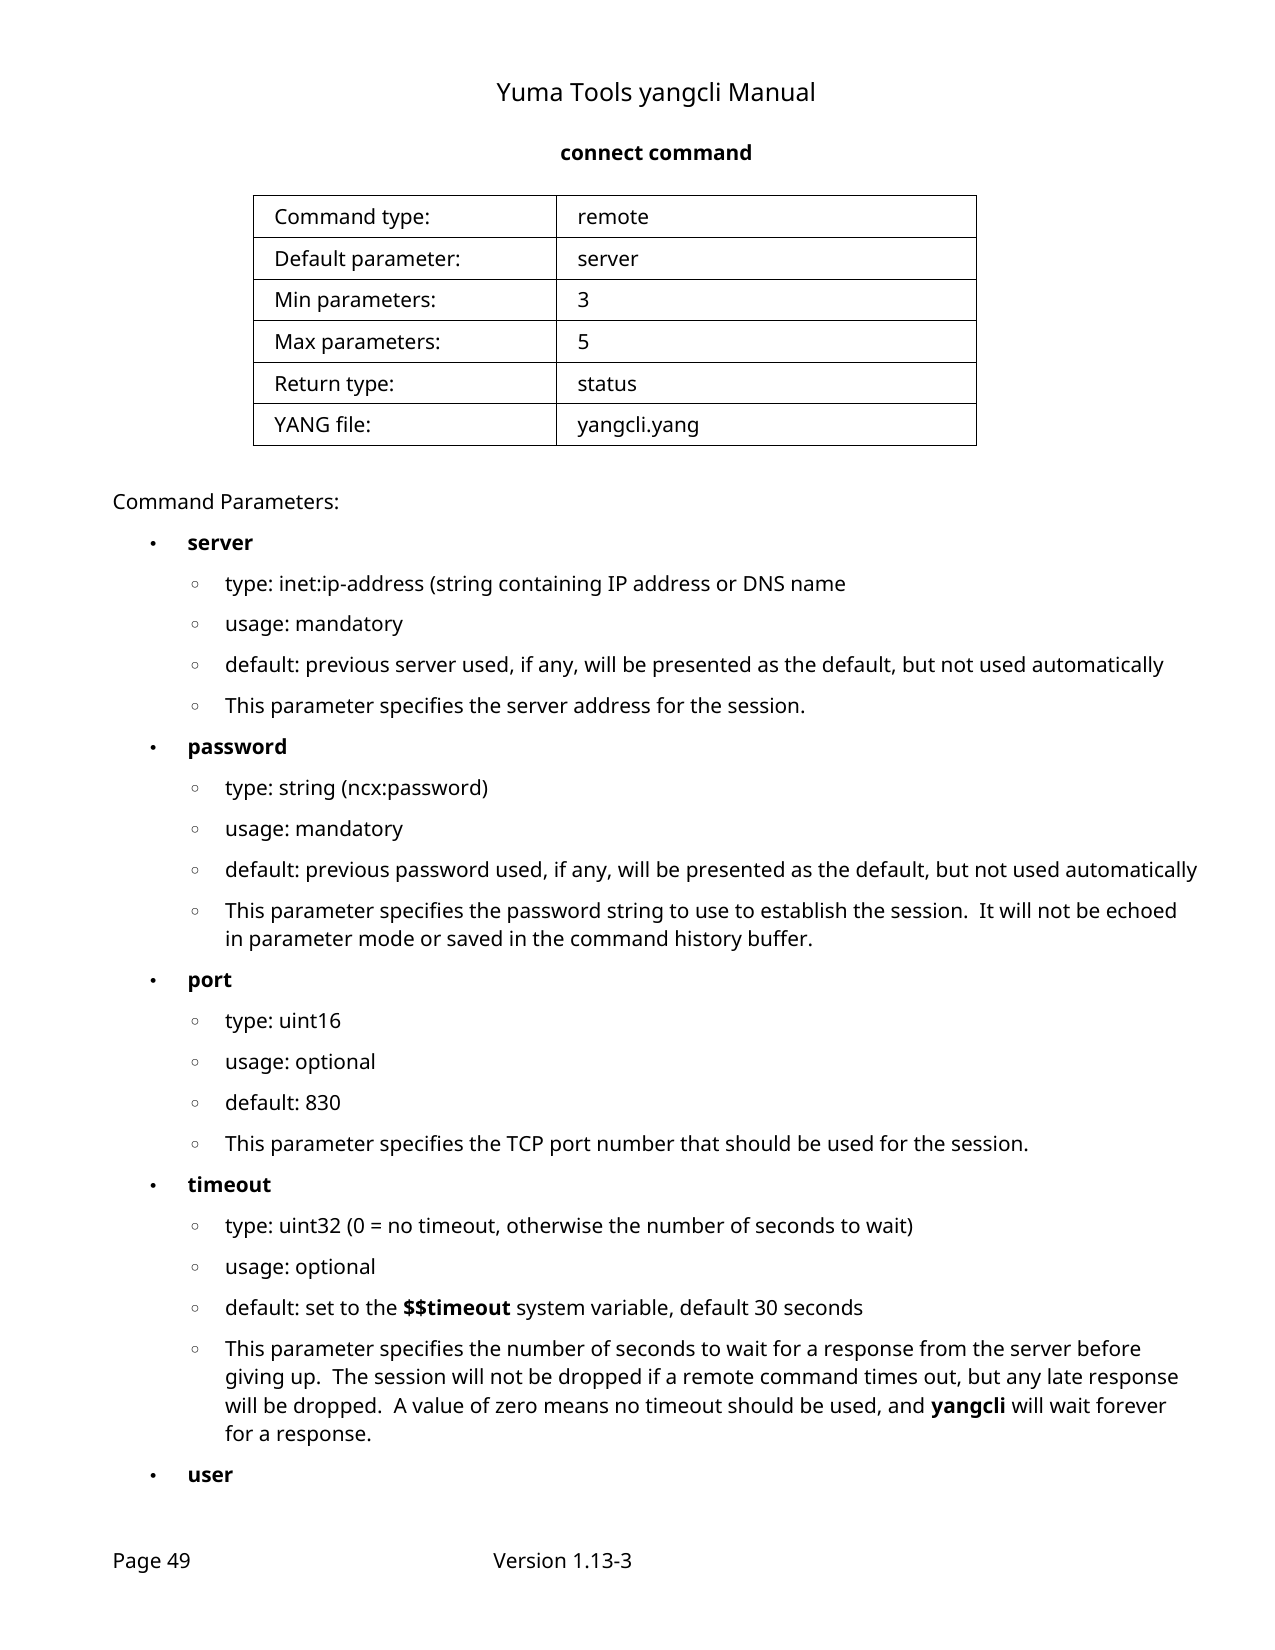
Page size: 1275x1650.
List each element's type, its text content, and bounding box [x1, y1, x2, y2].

list timeout [150, 1170, 1200, 1199]
list type: uint16 [187, 1006, 1200, 1035]
list default: set to the $$timeout system variable, default 30 seconds [187, 1293, 1200, 1321]
list port [150, 966, 1200, 994]
table_cell 5 [557, 321, 976, 362]
list type: string (ncx:password) [187, 773, 1200, 802]
list server [150, 528, 1200, 556]
list usage: mandatory [187, 814, 1200, 843]
list usage: optional [187, 1252, 1200, 1281]
table_cell status [557, 363, 976, 403]
list This parameter specifies the server address for the session. [187, 691, 1200, 720]
text Command Parameters: [112, 487, 1200, 515]
list usage: mandatory [187, 609, 1200, 638]
table_header remote [557, 196, 976, 237]
table_cell server [557, 238, 976, 278]
table_header Command type: [254, 196, 556, 237]
list user [150, 1460, 1200, 1489]
table_cell Default parameter: [254, 238, 556, 278]
table_cell Return type: [254, 363, 556, 403]
table_cell Max parameters: [254, 321, 556, 362]
table_cell yangcli.yang [557, 404, 976, 445]
subtitle connect command [127, 138, 1185, 167]
list This parameter specifies the password string to use to establish the session. It will not be echoed in parameter mode or saved in the command history buffer. [187, 896, 1200, 953]
table_cell YANG file: [254, 404, 556, 445]
list default: previous password used, if any, will be presented as the default, but not used automatically [187, 855, 1200, 884]
list type: inet:ip-address (string containing IP address or DNS name [187, 569, 1200, 597]
list default: 830 [187, 1088, 1200, 1117]
list usage: optional [187, 1047, 1200, 1076]
list default: previous server used, if any, will be presented as the default, but not used automatically [187, 651, 1200, 679]
list password [150, 732, 1200, 761]
list This parameter specifies the TCP port number that should be used for the session. [187, 1129, 1200, 1158]
list This parameter specifies the number of seconds to wait for a response from the server before giving up. The session will not be dropped if a remote command times out, but any late response will be dropped. A value of zero means no timeout should be used, and yangcli will wait forever for a response. [187, 1334, 1200, 1448]
list type: uint32 (0 = no timeout, otherwise the number of seconds to wait) [187, 1211, 1200, 1239]
table_cell 3 [557, 280, 976, 320]
table_cell Min parameters: [254, 280, 556, 320]
